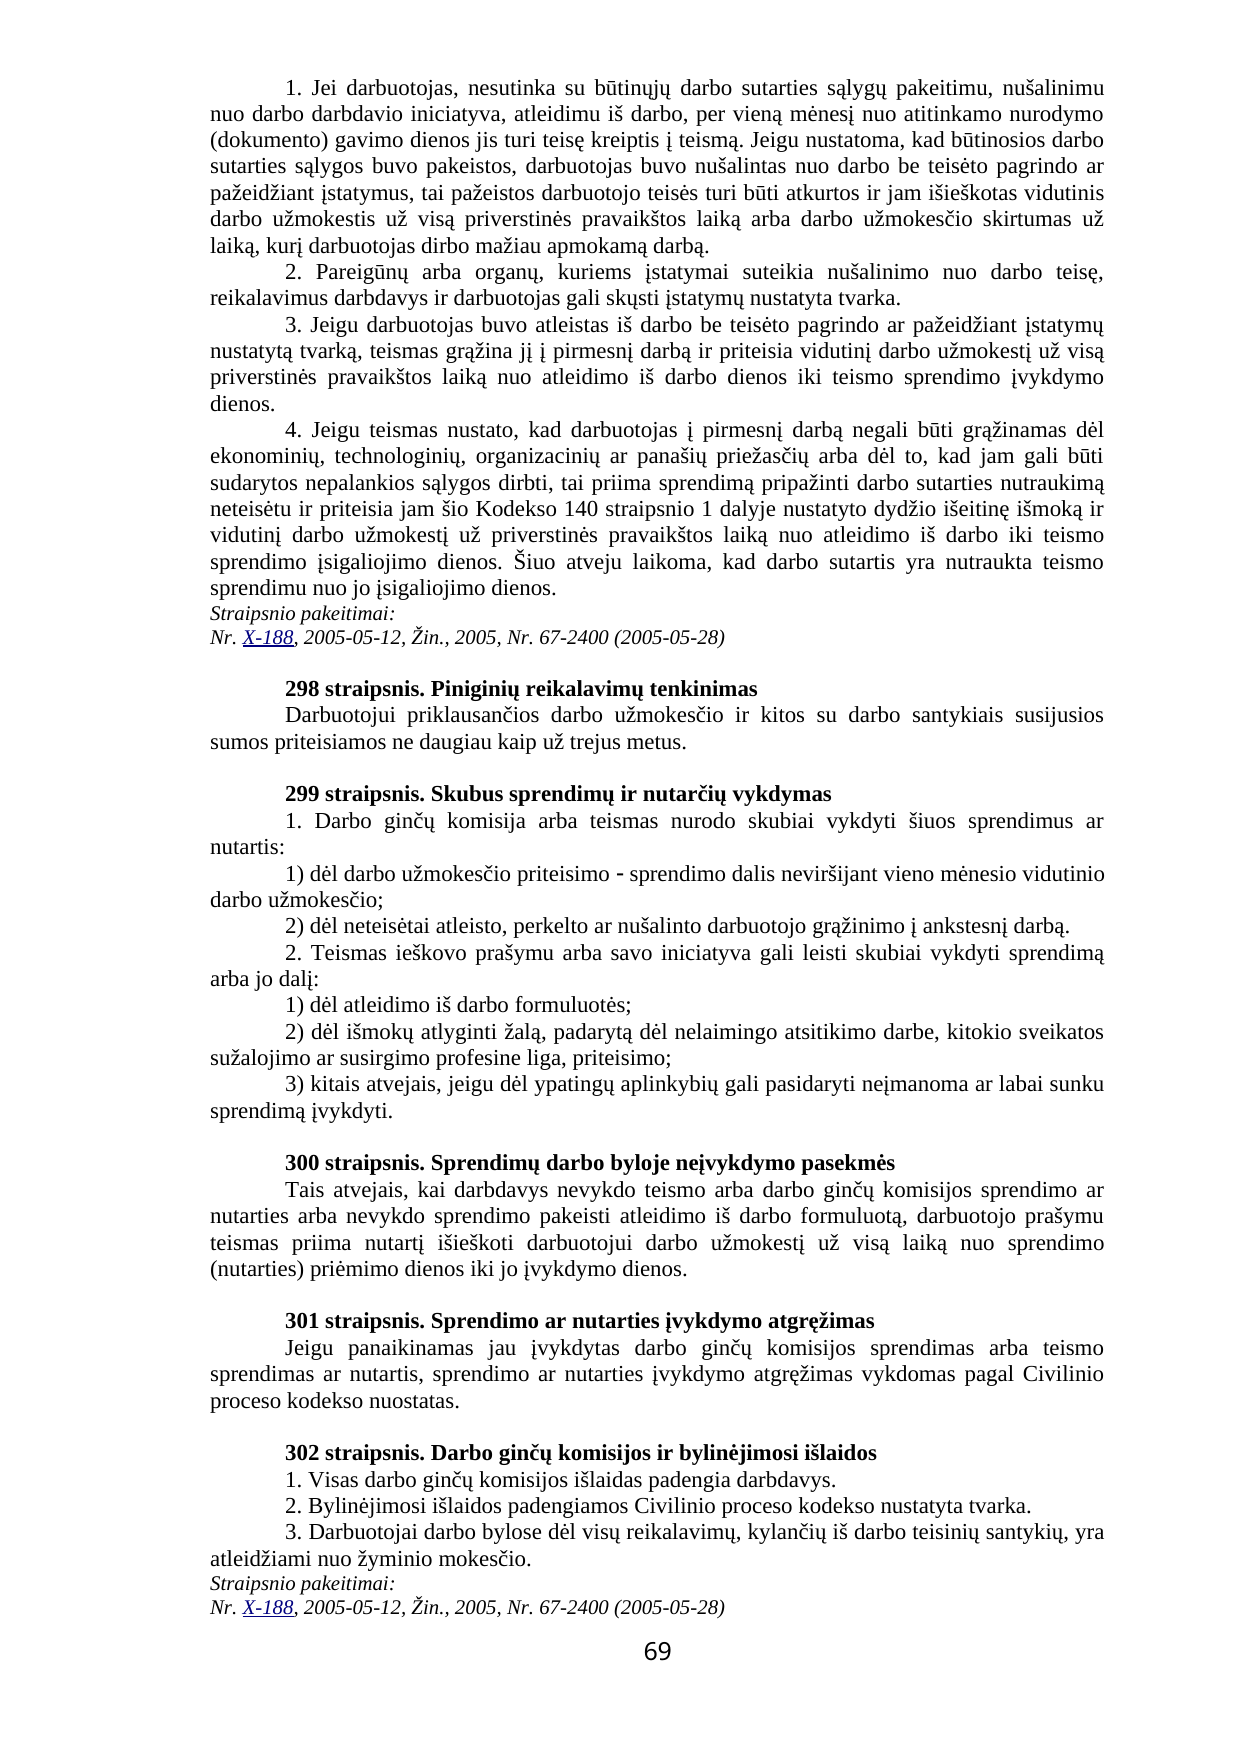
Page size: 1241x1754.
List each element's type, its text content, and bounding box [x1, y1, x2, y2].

text Tais atvejais, kai darbdavys nevykdo teismo arba darbo ginčų komisijos sprendimo ar nutarties arba nevykdo sprendimo pakeisti atleidimo iš darbo formuluotą, darbuotojo prašymu teismas priima nutartį išieškoti darbuotojui darbo užmokestį už visą laiką nuo sprendimo (nutarties) priėmimo dienos iki jo įvykdymo dienos. [210, 1176, 1106, 1281]
text Straipsnio pakeitimai: [210, 1571, 1106, 1595]
text 3. Jeigu darbuotojas buvo atleistas iš darbo be teisėto pagrindo ar pažeidžiant įstatymų nustatytą tvarką, teismas grąžina jį į pirmesnį darbą ir priteisia vidutinį darbo užmokestį už visą priverstinės pravaikštos laiką nuo atleidimo iš darbo dienos iki teismo sprendimo įvykdymo dienos. [210, 311, 1106, 416]
text Straipsnio pakeitimai: [210, 601, 1106, 625]
text 2. Pareigūnų arba organų, kuriems įstatymai suteikia nušalinimo nuo darbo teisę, reikalavimus darbdavys ir darbuotojas gali skųsti įstatymų nustatyta tvarka. [210, 258, 1106, 311]
text 298 straipsnis. Piniginių reikalavimų tenkinimas [210, 675, 1106, 701]
text 301 straipsnis. Sprendimo ar nutarties įvykdymo atgręžimas [210, 1308, 1106, 1334]
text 2) dėl išmokų atlyginti žalą, padarytą dėl nelaimingo atsitikimo darbe, kitokio sveikatos sužalojimo ar susirgimo profesine liga, priteisimo; [210, 1018, 1106, 1070]
text 1. Darbo ginčų komisija arba teismas nurodo skubiai vykdyti šiuos sprendimus ar nutartis: [210, 807, 1106, 859]
text 3) kitais atvejais, jeigu dėl ypatingų aplinkybių gali pasidaryti neįmanoma ar labai sunku sprendimą įvykdyti. [210, 1070, 1106, 1123]
text 2) dėl neteisėtai atleisto, perkelto ar nušalinto darbuotojo grąžinimo į ankstesnį darbą. [210, 912, 1106, 939]
text Nr. X-188, 2005-05-12, Žin., 2005, Nr. 67-2400 (2005-05-28) [210, 1595, 1106, 1619]
text 300 straipsnis. Sprendimų darbo byloje neįvykdymo pasekmės [210, 1149, 1106, 1176]
text 1. Visas darbo ginčų komisijos išlaidas padengia darbdavys. [210, 1466, 1106, 1492]
text Nr. X-188, 2005-05-12, Žin., 2005, Nr. 67-2400 (2005-05-28) [210, 625, 1106, 649]
text 2. Teismas ieškovo prašymu arba savo iniciatyva gali leisti skubiai vykdyti sprendimą arba jo dalį: [210, 939, 1106, 991]
text Darbuotojui priklausančios darbo užmokesčio ir kitos su darbo santykiais susijusios sumos priteisiamos ne daugiau kaip už trejus metus. [210, 701, 1106, 754]
text 1. Jei darbuotojas, nesutinka su būtinųjų darbo sutarties sąlygų pakeitimu, nušalinimu nuo darbo darbdavio iniciatyva, atleidimu iš darbo, per vieną mėnesį nuo atitinkamo nurodymo (dokumento) gavimo dienos jis turi teisę kreiptis į teismą. Jeigu nustatoma, kad būtinosios darbo sutarties sąlygos buvo pakeistos, darbuotojas buvo nušalintas nuo darbo be teisėto pagrindo ar pažeidžiant įstatymus, tai pažeistos darbuotojo teisės turi būti atkurtos ir jam išieškotas vidutinis darbo užmokestis už visą priverstinės pravaikštos laiką arba darbo užmokesčio skirtumas už laiką, kurį darbuotojas dirbo mažiau apmokamą darbą. [210, 73, 1106, 258]
text 2. Bylinėjimosi išlaidos padengiamos Civilinio proceso kodekso nustatyta tvarka. [210, 1492, 1106, 1518]
text 1) dėl darbo užmokesčio priteisimo  sprendimo dalis neviršijant vieno mėnesio vidutinio darbo užmokesčio; [210, 859, 1106, 912]
text 299 straipsnis. Skubus sprendimų ir nutarčių vykdymas [210, 781, 1106, 807]
text 302 straipsnis. Darbo ginčų komisijos ir bylinėjimosi išlaidos [210, 1439, 1106, 1466]
text 3. Darbuotojai darbo bylose dėl visų reikalavimų, kylančių iš darbo teisinių santykių, yra atleidžiami nuo žyminio mokesčio. [210, 1518, 1106, 1571]
text 1) dėl atleidimo iš darbo formuluotės; [210, 991, 1106, 1018]
text Jeigu panaikinamas jau įvykdytas darbo ginčų komisijos sprendimas arba teismo sprendimas ar nutartis, sprendimo ar nutarties įvykdymo atgręžimas vykdomas pagal Civilinio proceso kodekso nuostatas. [210, 1334, 1106, 1413]
text 4. Jeigu teismas nustato, kad darbuotojas į pirmesnį darbą negali būti grąžinamas dėl ekonominių, technologinių, organizacinių ar panašių priežasčių arba dėl to, kad jam gali būti sudarytos nepalankios sąlygos dirbti, tai priima sprendimą pripažinti darbo sutarties nutraukimą neteisėtu ir priteisia jam šio Kodekso 140 straipsnio 1 dalyje nustatyto dydžio išeitinę išmoką ir vidutinį darbo užmokestį už priverstinės pravaikštos laiką nuo atleidimo iš darbo iki teismo sprendimo įsigaliojimo dienos. Šiuo atveju laikoma, kad darbo sutartis yra nutraukta teismo sprendimu nuo jo įsigaliojimo dienos. [210, 416, 1106, 601]
